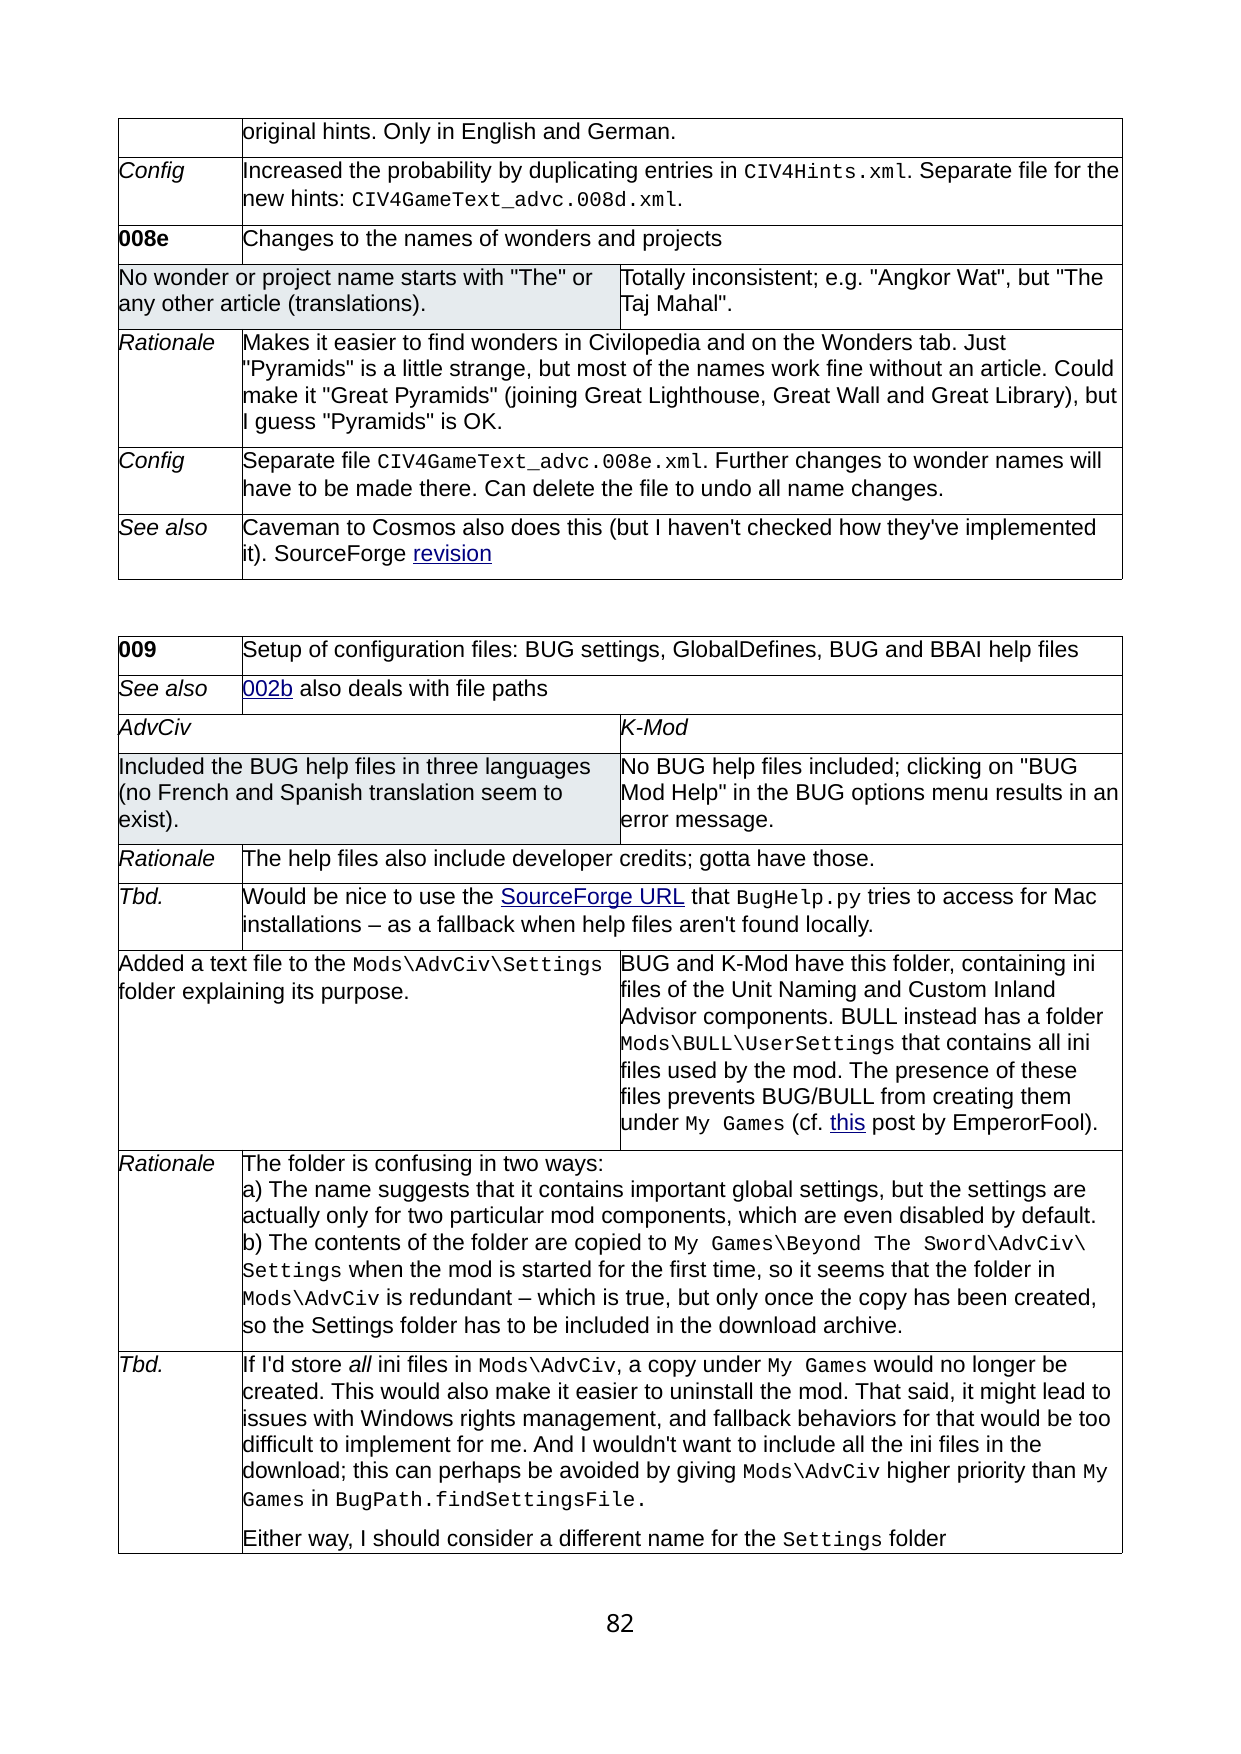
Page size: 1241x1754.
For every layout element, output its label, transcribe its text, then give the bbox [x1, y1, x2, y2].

table_cell Increased the probability by duplicating entries in CIV4Hints.xml. Separate file for the new hints: CIV4GameText_advc.008d.xml. [243, 158, 1122, 225]
table_cell Makes it easier to find wonders in Civilopedia and on the Wonders tab. Just "Pyramids" is a little strange, but most of the names work fine without an article. Could make it "Great Pyramids" (joining Great Lighthouse, Great Wall and Great Library), but I guess "Pyramids" is OK. [243, 330, 1122, 447]
table_cell Rationale [119, 330, 242, 447]
table_cell Caveman to Cosmos also does this (but I haven't checked how they've implemented it). SourceForge revision [243, 515, 1122, 579]
table_header 009 [119, 637, 242, 675]
table_cell [119, 119, 242, 157]
table_cell Config [119, 158, 242, 225]
table_cell original hints. Only in English and German. [243, 119, 1122, 157]
table_cell Tbd. [119, 884, 242, 950]
table_cell 002b also deals with file paths [243, 676, 1122, 714]
table_cell The folder is confusing in two ways: a) The name suggests that it contains important global settings, but the settings are actually only for two particular mod components, which are even disabled by default. b) The contents of the folder are copied to My Games\Beyond The Sword\AdvCiv\Settings when the mod is started for the first time, so it seems that the folder in Mods\AdvCiv is redundant – which is true, but only once the copy has been created, so the Settings folder has to be included in the download archive. [243, 1151, 1122, 1351]
table_cell If I'd store all ini files in Mods\AdvCiv, a copy under My Games would no longer be created. This would also make it easier to uninstall the mod. That said, it might lead to issues with Windows rights management, and fallback behaviors for that would be too difficult to implement for me. And I wouldn't want to include all the ini files in the download; this can perhaps be avoided by giving Mods\AdvCiv higher priority than My Games in BugPath.findSettingsFile. Either way, I should consider a different name for the Settings folder [243, 1352, 1122, 1553]
table_cell No wonder or project name starts with "The" or any other article (translations). [119, 265, 620, 329]
table_cell No BUG help files included; clicking on "BUG Mod Help" in the BUG options menu results in an error message. [621, 754, 1122, 844]
table_cell Tbd. [119, 1352, 242, 1553]
table_cell The help files also include developer credits; gotta have those. [243, 845, 1122, 883]
table_cell Would be nice to use the SourceForge URL that BugHelp.py tries to access for Mac installations – as a fallback when help files aren't found locally. [243, 884, 1122, 950]
table_cell See also [119, 515, 242, 579]
table_cell BUG and K-Mod have this folder, containing ini files of the Unit Naming and Custom Inland Advisor components. BULL instead has a folder Mods\BULL\UserSettings that contains all ini files used by the mod. The presence of these files prevents BUG/BULL from creating them under My Games (cf. this post by EmperorFool). [621, 951, 1122, 1149]
table_cell Included the BUG help files in three languages (no French and Spanish translation seem to exist). [119, 754, 620, 844]
table_cell 008e [119, 226, 242, 264]
table_cell Config [119, 448, 242, 513]
table_header Setup of configuration files: BUG settings, GlobalDefines, BUG and BBAI help files [243, 637, 1122, 675]
table_cell K-Mod [621, 715, 1122, 753]
table_cell Added a text file to the Mods\AdvCiv\Settings folder explaining its purpose. [119, 951, 620, 1149]
table_cell See also [119, 676, 242, 714]
table_cell Totally inconsistent; e.g. "Angkor Wat", but "The Taj Mahal". [621, 265, 1122, 329]
table_cell Rationale [119, 1151, 242, 1351]
table_cell Changes to the names of wonders and projects [243, 226, 1122, 264]
table_cell Separate file CIV4GameText_advc.008e.xml. Further changes to wonder names will have to be made there. Can delete the file to undo all name changes. [243, 448, 1122, 513]
table_cell AdvCiv [119, 715, 620, 753]
table_cell Rationale [119, 845, 242, 883]
